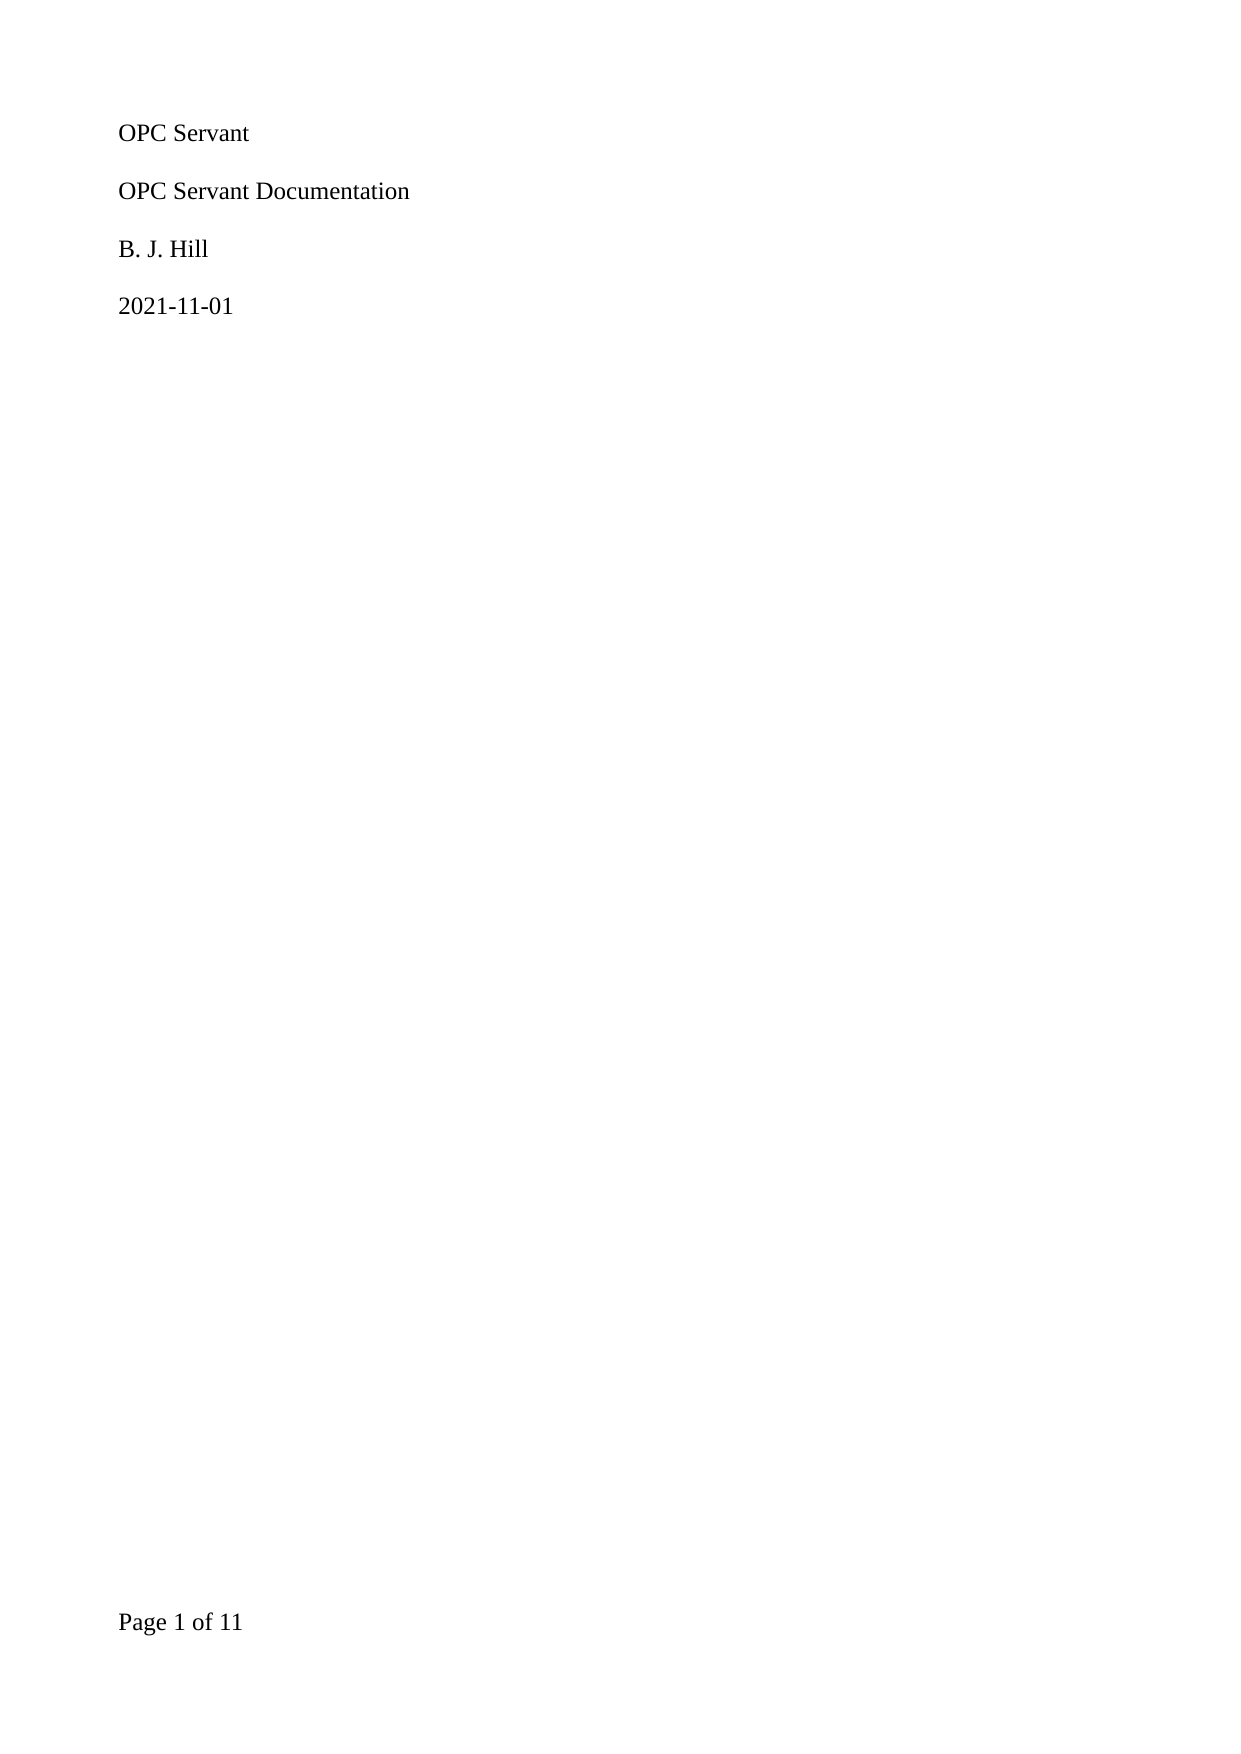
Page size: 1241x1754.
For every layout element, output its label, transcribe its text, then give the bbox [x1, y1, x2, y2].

text B. J. Hill [118, 234, 1122, 263]
text 2021-11-01 [118, 291, 1122, 320]
text OPC Servant Documentation [118, 176, 1122, 205]
